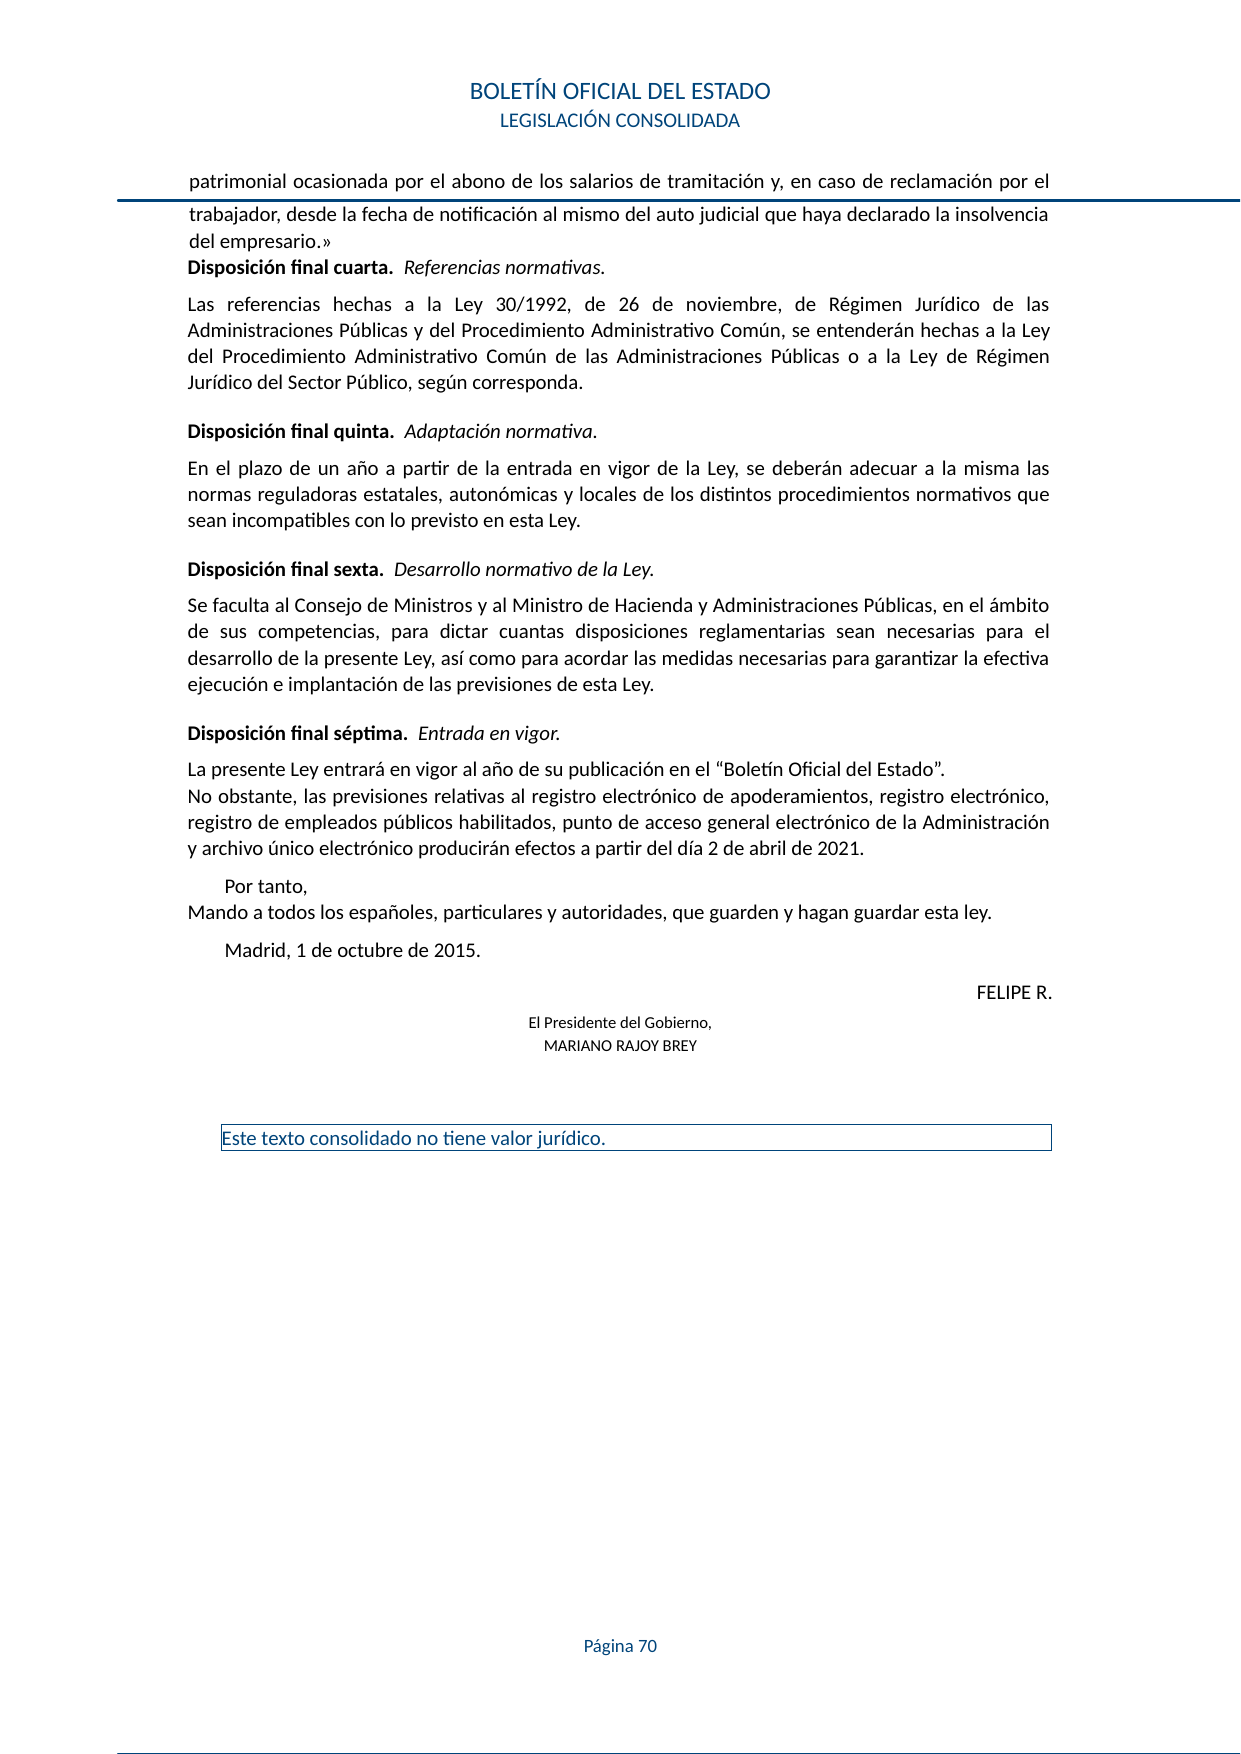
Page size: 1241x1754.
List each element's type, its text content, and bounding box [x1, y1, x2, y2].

text El Presidente del Gobierno, [189, 1013, 1051, 1033]
text Madrid, 1 de octubre de 2015. [224, 937, 1051, 963]
text Se faculta al Consejo de Ministros y al Ministro de Hacienda y Administraciones Públicas, en el ámbito de sus competencias, para dictar cuantas disposiciones reglamentarias sean necesarias para el desarrollo de la presente Ley, así como para acordar las medidas necesarias para garantizar la efectiva ejecución e implantación de las previsiones de esta Ley. [187, 593, 1051, 696]
text Disposición final sexta. Desarrollo normativo de la Ley. [187, 556, 1051, 581]
text Por tanto, [224, 873, 1051, 898]
text Las referencias hechas a la Ley 30/1992, de 26 de noviembre, de Régimen Jurídico de las Administraciones Públicas y del Procedimiento Administrativo Común, se entenderán hechas a la Ley del Procedimiento Administrativo Común de las Administraciones Públicas o a la Ley de Régimen Jurídico del Sector Público, según corresponda. [187, 291, 1051, 395]
text Este texto consolidado no tiene valor jurídico. [222, 1125, 1051, 1150]
text Disposición final quinta. Adaptación normativa. [187, 418, 1051, 444]
text FELIPE R. [189, 979, 1053, 1005]
text MARIANO RAJOY BREY [189, 1035, 1051, 1055]
text La presente Ley entrará en vigor al año de su publicación en el “Boletín Oficial del Estado”. [187, 756, 1051, 782]
text Mando a todos los españoles, particulares y autoridades, que guarden y hagan guardar esta ley. [187, 899, 1051, 925]
list trabajador, desde la fecha de notificación al mismo del auto judicial que haya declarado la insolvencia del empresario.» [189, 202, 1051, 253]
text Disposición final séptima. Entrada en vigor. [187, 720, 1051, 745]
text No obstante, las previsiones relativas al registro electrónico de apoderamientos, registro electrónico, registro de empleados públicos habilitados, punto de acceso general electrónico de la Administración y archivo único electrónico producirán efectos a partir del día 2 de abril de 2021. [187, 783, 1051, 861]
list patrimonial ocasionada por el abono de los salarios de tramitación y, en caso de reclamación por el [189, 168, 1051, 199]
text En el plazo de un año a partir de la entrada en vigor de la Ley, se deberán adecuar a la misma las normas reguladoras estatales, autonómicas y locales de los distintos procedimientos normativos que sean incompatibles con lo previsto en esta Ley. [187, 455, 1051, 532]
text Disposición final cuarta. Referencias normativas. [187, 254, 1051, 280]
